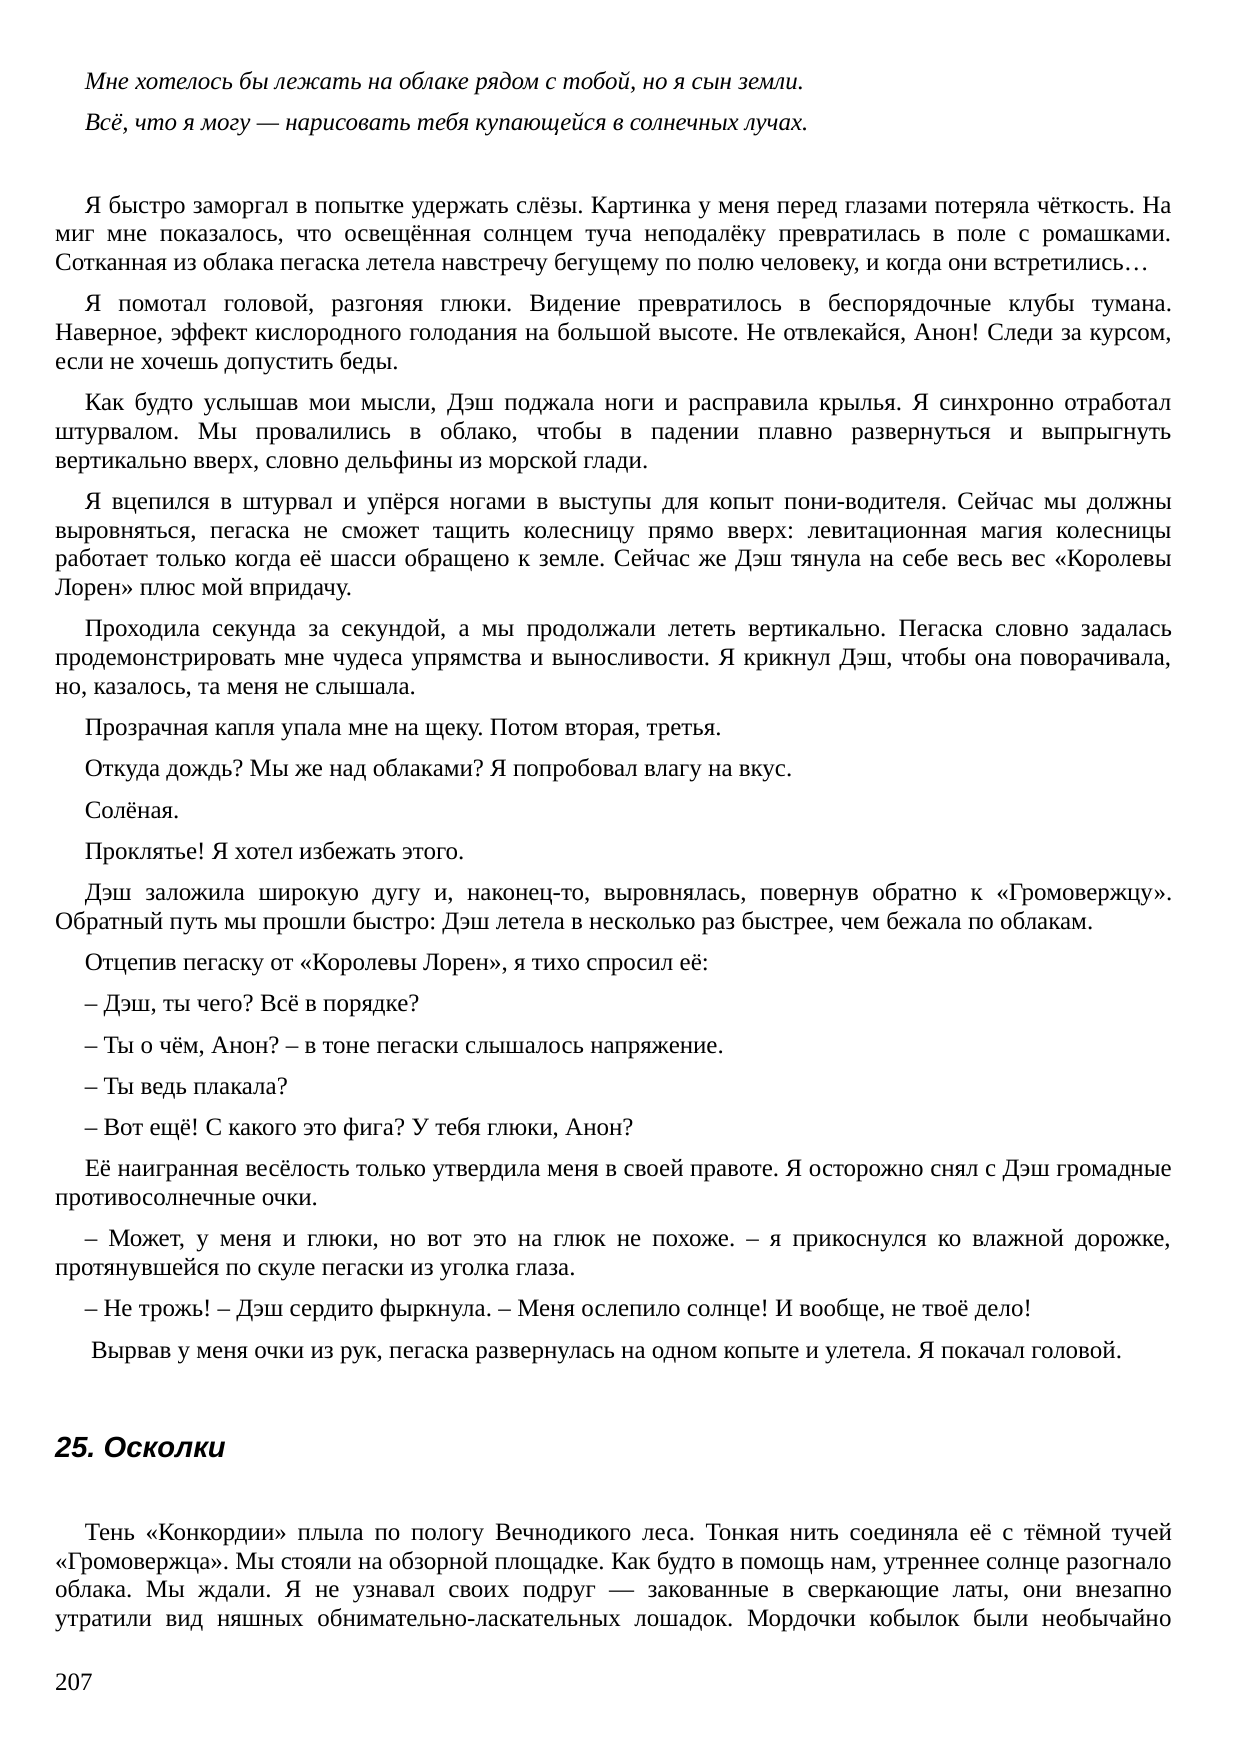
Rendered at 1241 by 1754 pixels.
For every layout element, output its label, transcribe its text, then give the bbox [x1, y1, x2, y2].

text Откуда дождь? Мы же над облаками? Я попробовал влагу на вкус. [55, 753, 1173, 782]
text – Дэш, ты чего? Всё в порядке? [55, 988, 1173, 1017]
text – Ты ведь плакала? [55, 1071, 1173, 1100]
subtitle 25. Осколки [55, 1430, 1173, 1463]
text Мне хотелось бы лежать на облаке рядом с тобой, но я сын земли. [55, 66, 1173, 95]
text Проклятье! Я хотел избежать этого. [55, 836, 1173, 865]
text Я быстро заморгал в попытке удержать слёзы. Картинка у меня перед глазами потеряла чёткость. На миг мне показалось, что освещённая солнцем туча неподалёку превратилась в поле с ромашками. Сотканная из облака пегаска летела навстречу бегущему по полю человеку, и когда они встретились… [55, 190, 1173, 276]
text Дэш заложила широкую дугу и, наконец-то, выровнялась, повернув обратно к «Громовержцу». Обратный путь мы прошли быстро: Дэш летела в несколько раз быстрее, чем бежала по облакам. [55, 877, 1173, 935]
text – Может, у меня и глюки, но вот это на глюк не похоже. – я прикоснулся ко влажной дорожке, протянувшейся по скуле пегаски из уголка глаза. [55, 1223, 1173, 1281]
text Её наигранная весёлость только утвердила меня в своей правоте. Я осторожно снял с Дэш громадные противосолнечные очки. [55, 1153, 1173, 1211]
text Солёная. [55, 795, 1173, 823]
text Прозрачная капля упала мне на щеку. Потом вторая, третья. [55, 712, 1173, 741]
text – Ты о чём, Анон? – в тоне пегаски слышалось напряжение. [55, 1030, 1173, 1058]
text Как будто услышав мои мысли, Дэш поджала ноги и расправила крылья. Я синхронно отработал штурвалом. Мы провалились в облако, чтобы в падении плавно развернуться и выпрыгнуть вертикально вверх, словно дельфины из морской глади. [55, 387, 1173, 473]
text Тень «Конкордии» плыла по пологу Вечнодикого леса. Тонкая нить соединяла её с тёмной тучей «Громовержца». Мы стояли на обзорной площадке. Как будто в помощь нам, утреннее солнце разогнало облака. Мы ждали. Я не узнавал своих подруг — закованные в сверкающие латы, они внезапно утратили вид няшных обнимательно-ласкательных лошадок. Мордочки кобылок были необычайно [55, 1517, 1173, 1632]
text Всё, что я могу — нарисовать тебя купающейся в солнечных лучах. [55, 107, 1173, 136]
text Проходила секунда за секундой, а мы продолжали лететь вертикально. Пегаска словно задалась продемонстрировать мне чудеса упрямства и выносливости. Я крикнул Дэш, чтобы она поворачивала, но, казалось, та меня не слышала. [55, 613, 1173, 700]
text Я помотал головой, разгоняя глюки. Видение превратилось в беспорядочные клубы тумана. Наверное, эффект кислородного голодания на большой высоте. Не отвлекайся, Анон! Следи за курсом, если не хочешь допустить беды. [55, 288, 1173, 375]
text Я вцепился в штурвал и упёрся ногами в выступы для копыт пони-водителя. Сейчас мы должны выровняться, пегаска не сможет тащить колесницу прямо вверх: левитационная магия колесницы работает только когда её шасси обращено к земле. Сейчас же Дэш тянула на себе весь вес «Королевы Лорен» плюс мой впридачу. [55, 486, 1173, 601]
text Вырвав у меня очки из рук, пегаска развернулась на одном копыте и улетела. Я покачал головой. [55, 1335, 1173, 1363]
text Отцепив пегаску от «Королевы Лорен», я тихо спросил её: [55, 947, 1173, 976]
text – Не трожь! – Дэш сердито фыркнула. – Меня ослепило солнце! И вообще, не твоё дело! [55, 1293, 1173, 1322]
text – Вот ещё! С какого это фига? У тебя глюки, Анон? [55, 1112, 1173, 1141]
